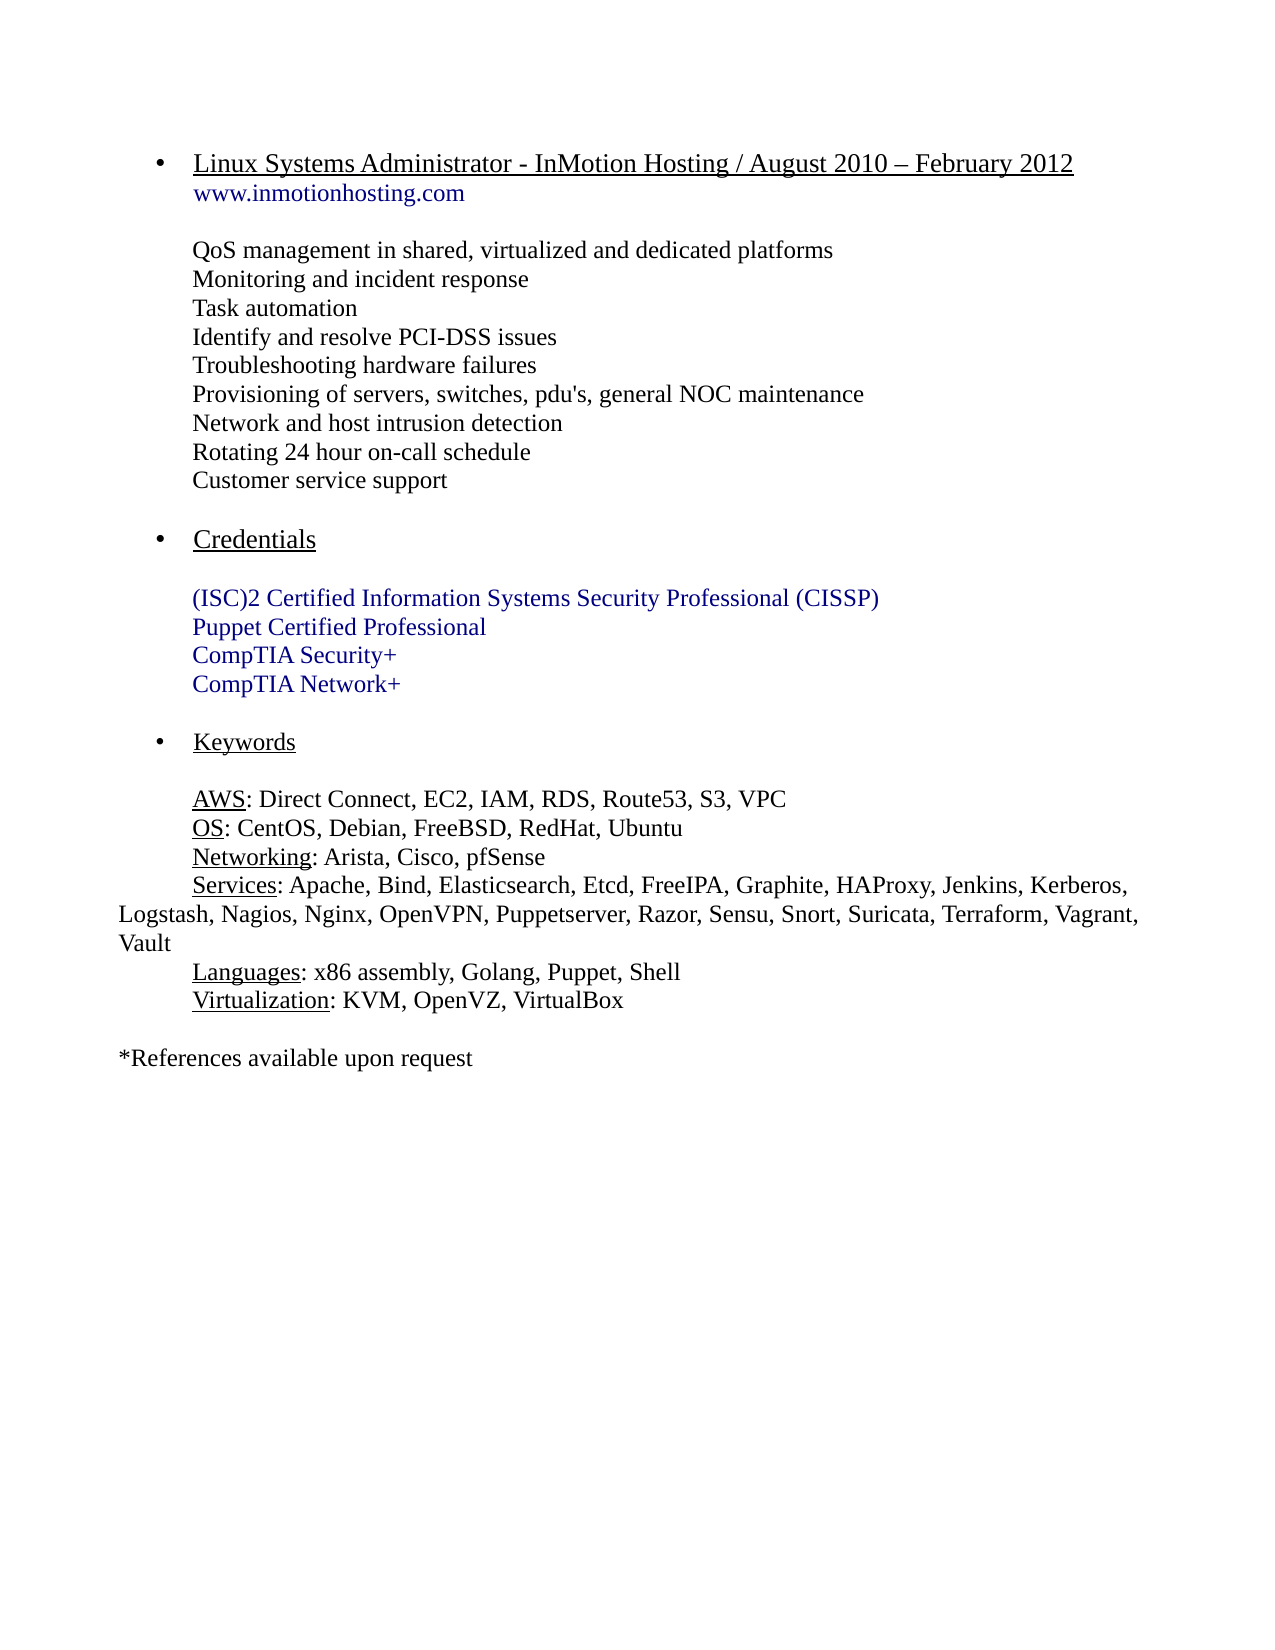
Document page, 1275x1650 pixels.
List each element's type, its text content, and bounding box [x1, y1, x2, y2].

text Network and host intrusion detection [192, 408, 1157, 437]
text Virtualization: KVM, OpenVZ, VirtualBox [118, 986, 1157, 1014]
text Languages: x86 assembly, Golang, Puppet, Shell [118, 957, 1157, 986]
text AWS: Direct Connect, EC2, IAM, RDS, Route53, S3, VPC [118, 784, 1157, 813]
list Linux Systems Administrator - InMotion Hosting / August 2010 – February 2012 [156, 147, 1157, 178]
text Provisioning of servers, switches, pdu's, general NOC maintenance [192, 379, 1157, 408]
list www.inmotionhosting.com [156, 178, 1157, 207]
text Identify and resolve PCI-DSS issues [192, 322, 1157, 351]
text Monitoring and incident response [192, 264, 1157, 293]
list Credentials [156, 523, 1157, 554]
text Troubleshooting hardware failures [192, 351, 1157, 379]
text Services: Apache, Bind, Elasticsearch, Etcd, FreeIPA, Graphite, HAProxy, Jenkins, Kerberos, Logstash, Nagios, Nginx, OpenVPN, Puppetserver, Razor, Sensu, Snort, Suricata, Terraform, Vagrant, Vault [118, 871, 1157, 957]
text Networking: Arista, Cisco, pfSense [118, 842, 1157, 871]
text (ISC)2 Certified Information Systems Security Professional (CISSP) Puppet Certified Professional [192, 583, 1157, 641]
text Customer service support [192, 466, 1157, 494]
text *References available upon request [118, 1043, 1157, 1072]
text CompTIA Network+ [192, 669, 1157, 698]
text CompTIA Security+ [192, 641, 1157, 669]
text Task automation [192, 293, 1157, 322]
text QoS management in shared, virtualized and dedicated platforms [192, 236, 1157, 264]
text Rotating 24 hour on-call schedule [192, 437, 1157, 466]
list Keywords [156, 727, 1157, 784]
text OS: CentOS, Debian, FreeBSD, RedHat, Ubuntu [118, 813, 1157, 842]
